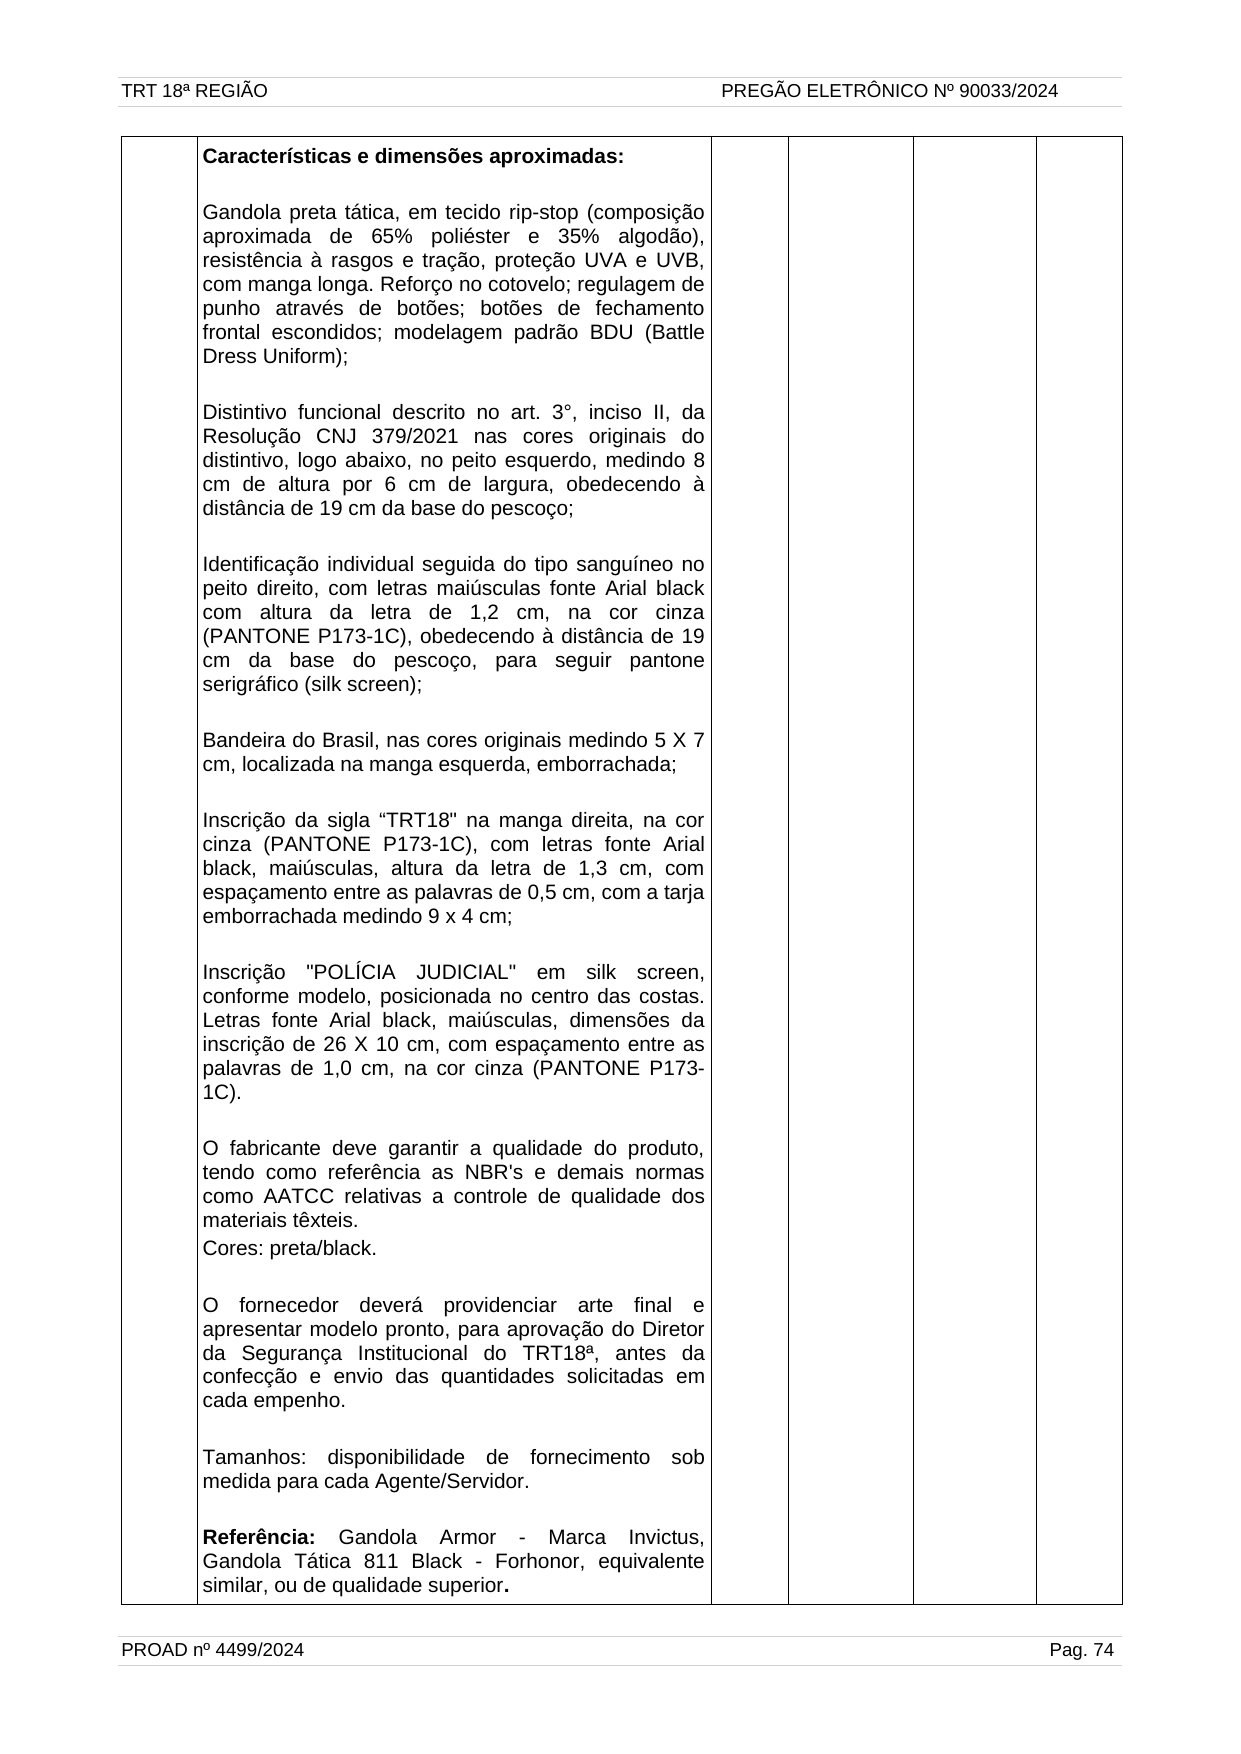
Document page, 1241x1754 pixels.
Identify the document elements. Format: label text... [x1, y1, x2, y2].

table_cell [789, 137, 913, 1604]
table_cell Características e dimensões aproximadas: Gandola preta tática, em tecido rip-stop (composição aproximada de 65% poliéster e 35% algodão), resistência à rasgos e tração, proteção UVA e UVB, com manga longa. Reforço no cotovelo; regulagem de punho através de botões; botões de fechamento frontal escondidos; modelagem padrão BDU (Battle Dress Uniform); Distintivo funcional descrito no art. 3°, inciso II, da Resolução CNJ 379/2021 nas cores originais do distintivo, logo abaixo, no peito esquerdo, medindo 8 cm de altura por 6 cm de largura, obedecendo à distância de 19 cm da base do pescoço; Identificação individual seguida do tipo sanguíneo no peito direito, com letras maiúsculas fonte Arial black com altura da letra de 1,2 cm, na cor cinza (PANTONE P173-1C), obedecendo à distância de 19 cm da base do pescoço, para seguir pantone serigráfico (silk screen); Bandeira do Brasil, nas cores originais medindo 5 X 7 cm, localizada na manga esquerda, emborrachada; Inscrição da sigla “TRT18" na manga direita, na cor cinza (PANTONE P173-1C), com letras fonte Arial black, maiúsculas, altura da letra de 1,3 cm, com espaçamento entre as palavras de 0,5 cm, com a tarja emborrachada medindo 9 x 4 cm; Inscrição "POLÍCIA JUDICIAL" em silk screen, conforme modelo, posicionada no centro das costas. Letras fonte Arial black, maiúsculas, dimensões da inscrição de 26 X 10 cm, com espaçamento entre as palavras de 1,0 cm, na cor cinza (PANTONE P173-1C). O fabricante deve garantir a qualidade do produto, tendo como referência as NBR's e demais normas como AATCC relativas a controle de qualidade dos materiais têxteis. Cores: preta/black. O fornecedor deverá providenciar arte final e apresentar modelo pronto, para aprovação do Diretor da Segurança Institucional do TRT18ª, antes da confecção e envio das quantidades solicitadas em cada empenho. Tamanhos: disponibilidade de fornecimento sob medida para cada Agente/Servidor. Referência: Gandola Armor - Marca Invictus, Gandola Tática 811 Black - Forhonor, equivalente similar, ou de qualidade superior. [198, 137, 711, 1604]
table_cell [122, 137, 197, 1604]
table_cell [712, 137, 788, 1604]
table_cell [1037, 137, 1122, 1604]
table_cell [914, 137, 1036, 1604]
